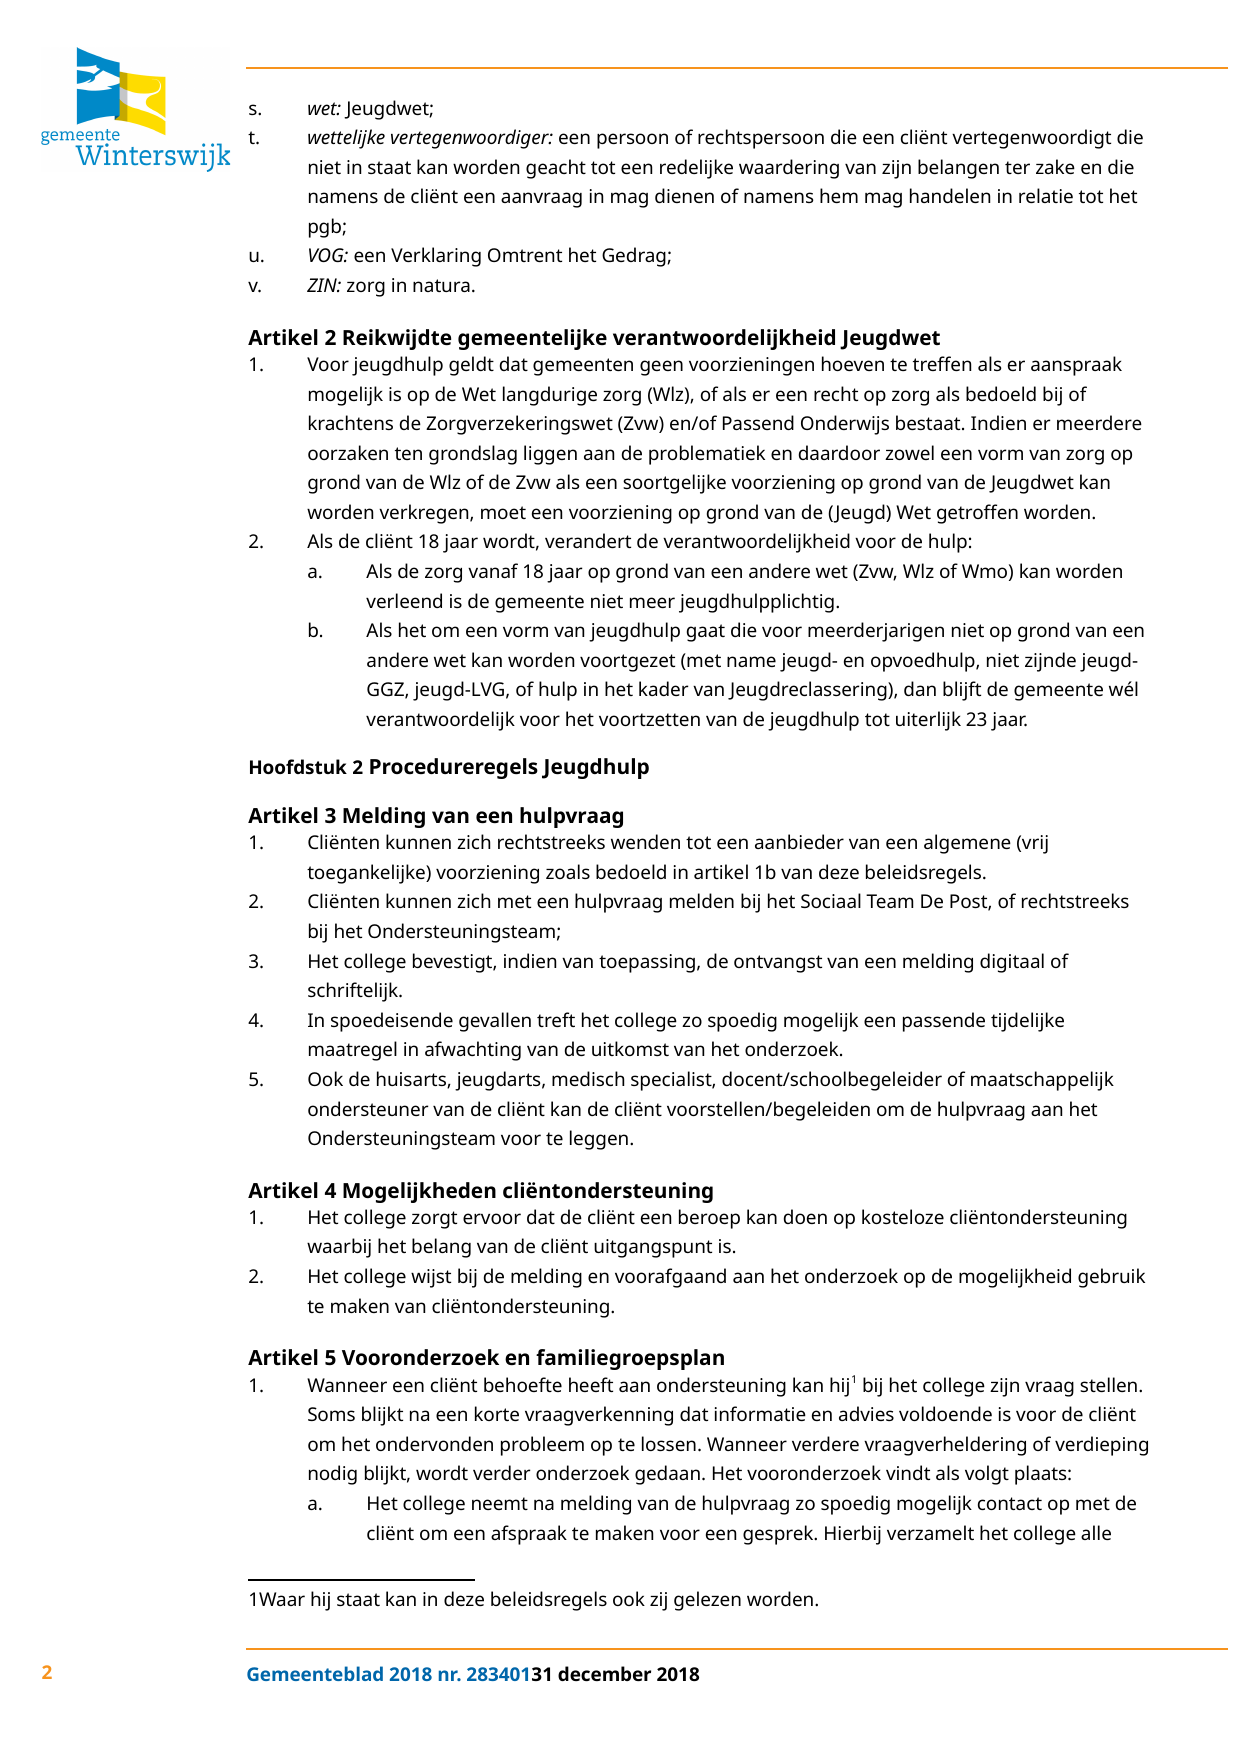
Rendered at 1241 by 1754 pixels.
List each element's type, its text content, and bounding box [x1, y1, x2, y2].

list VOG: een Verklaring Omtrent het Gedrag; [248, 243, 1152, 268]
list Het college neemt na melding van de hulpvraag zo spoedig mogelijk contact op met de cliënt om een afspraak te maken voor een gesprek. Hierbij verzamelt het college alle [307, 1490, 1152, 1545]
picture [41, 47, 231, 172]
text Hoofdstuk 2 Procedureregels Jeugdhulp [248, 752, 1152, 780]
list ZIN: zorg in natura. [248, 272, 1152, 298]
list Voor jeugdhulp geldt dat gemeenten geen voorzieningen hoeven te treffen als er aanspraak mogelijk is op de Wet langdurige zorg (Wlz), of als er een recht op zorg als bedoeld bij of krachtens de Zorgverzekeringswet (Zvw) en/of Passend Onderwijs bestaat. Indien er meerdere oorzaken ten grondslag liggen aan de problematiek en daardoor zowel een vorm van zorg op grond van de Wlz of de Zvw als een soortgelijke voorziening op grond van de Jeugdwet kan worden verkregen, moet een voorziening op grond van de (Jeugd) Wet getroffen worden. [248, 351, 1152, 525]
picture [225, 153, 231, 162]
text Artikel 5 Vooronderzoek en familiegroepsplan [248, 1343, 1152, 1372]
text Artikel 4 Mogelijkheden cliëntondersteuning [248, 1176, 1152, 1204]
list Als de cliënt 18 jaar wordt, verandert de verantwoordelijkheid voor de hulp: [248, 529, 1152, 554]
list wet: Jeugdwet; [248, 95, 1152, 121]
list Wanneer een cliënt behoefte heeft aan ondersteuning kan hij bij het college zijn vraag stellen. Soms blijkt na een korte vraagverkenning dat informatie en advies voldoende is voor de cliënt om het ondervonden probleem op te lossen. Wanneer verdere vraagverheldering of verdieping nodig blijkt, wordt verder onderzoek gedaan. Het vooronderzoek vindt als volgt plaats: [248, 1372, 1152, 1486]
list In spoedeisende gevallen treft het college zo spoedig mogelijk een passende tijdelijke maatregel in afwachting van de uitkomst van het onderzoek. [248, 1007, 1152, 1062]
list Het college wijst bij de melding en voorafgaand aan het onderzoek op de mogelijkheid gebruik te maken van cliëntondersteuning. [248, 1263, 1152, 1319]
list Het college bevestigt, indien van toepassing, de ontvangst van een melding digitaal of schriftelijk. [248, 948, 1152, 1003]
list Als het om een vorm van jeugdhulp gaat die voor meerderjarigen niet op grond van een andere wet kan worden voortgezet (met name jeugd- en opvoedhulp, niet zijnde jeugd- GGZ, jeugd-LVG, of hulp in het kader van Jeugdreclassering), dan blijft de gemeente wél verantwoordelijk voor het voortzetten van de jeugdhulp tot uiterlijk 23 jaar. [307, 617, 1152, 732]
list Waar hij staat kan in deze beleidsregels ook zij gelezen worden. [248, 1586, 1152, 1612]
list Cliënten kunnen zich met een hulpvraag melden bij het Sociaal Team De Post, of rechtstreeks bij het Ondersteuningsteam; [248, 889, 1152, 944]
text Artikel 3 Melding van een hulpvraag [248, 801, 1152, 829]
list Het college zorgt ervoor dat de cliënt een beroep kan doen op kosteloze cliëntondersteuning waarbij het belang van de cliënt uitgangspunt is. [248, 1204, 1152, 1259]
list Cliënten kunnen zich rechtstreeks wenden tot een aanbieder van een algemene (vrij toegankelijke) voorziening zoals bedoeld in artikel 1b van deze beleidsregels. [248, 829, 1152, 885]
list Ook de huisarts, jeugdarts, medisch specialist, docent/schoolbegeleider of maatschappelijk ondersteuner van de cliënt kan de cliënt voorstellen/begeleiden om de hulpvraag aan het Ondersteuningsteam voor te leggen. [248, 1066, 1152, 1151]
list Als de zorg vanaf 18 jaar op grond van een andere wet (Zvw, Wlz of Wmo) kan worden verleend is de gemeente niet meer jeugdhulpplichtig. [307, 558, 1152, 613]
text Artikel 2 Reikwijdte gemeentelijke verantwoordelijkheid Jeugdwet [248, 323, 1152, 351]
list wettelijke vertegenwoordiger: een persoon of rechtspersoon die een cliënt vertegenwoordigt die niet in staat kan worden geacht tot een redelijke waardering van zijn belangen ter zake en die namens de cliënt een aanvraag in mag dienen of namens hem mag handelen in relatie tot het pgb; [248, 124, 1152, 239]
